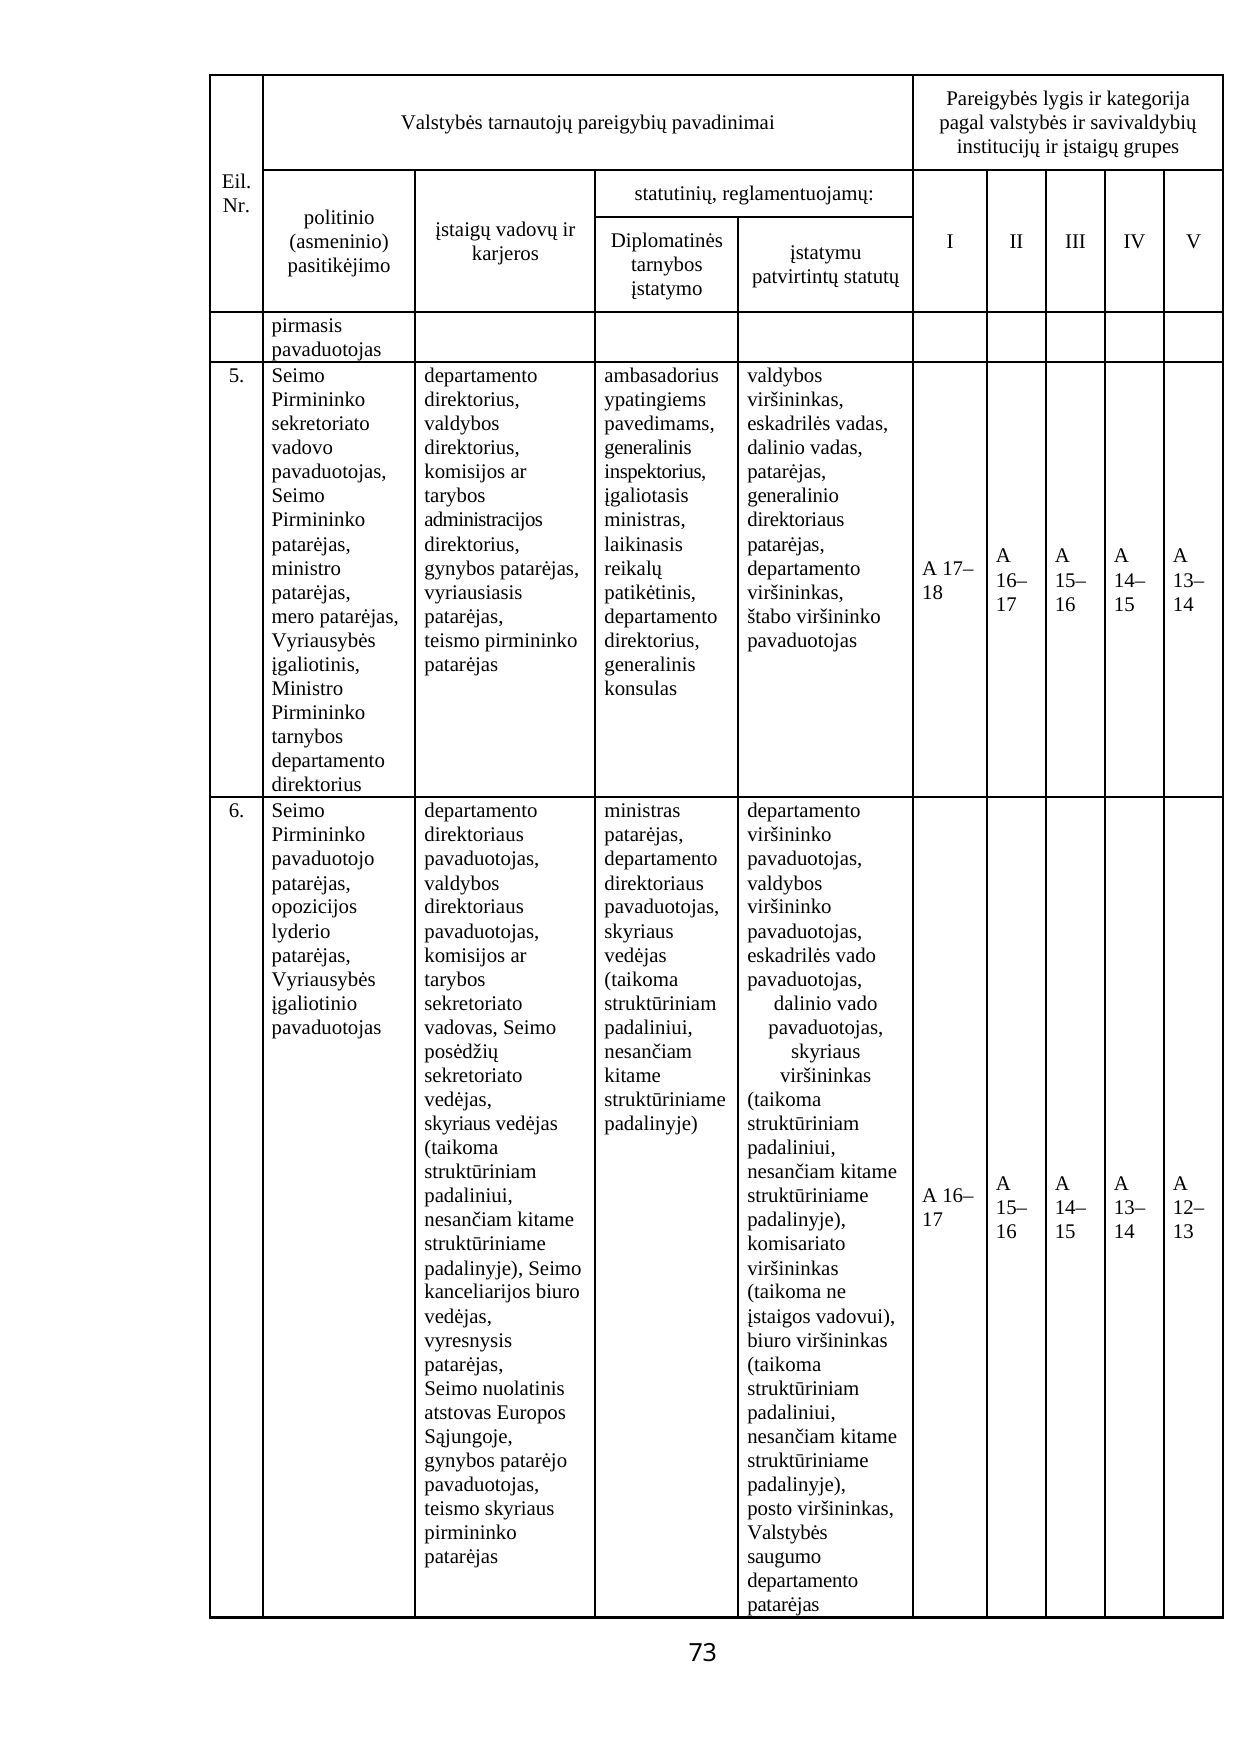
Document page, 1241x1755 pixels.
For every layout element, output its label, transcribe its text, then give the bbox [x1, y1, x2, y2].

table_cell [914, 313, 986, 361]
table_cell V [1165, 171, 1222, 311]
table_cell Seimo Pirmininko sekretoriato vadovo pavaduotojas, Seimo Pirmininko patarėjas, ministro patarėjas, mero patarėjas, Vyriausybės įgaliotinis, Ministro Pirmininko tarnybos departamento direktorius [264, 363, 414, 796]
table_cell A 16–17 [914, 798, 986, 1616]
table_cell III [1047, 171, 1104, 311]
table_cell įstatymu patvirtintų statutų [739, 218, 912, 311]
table_cell A 16–17 [988, 363, 1045, 796]
table_cell valdybos viršininkas, eskadrilės vadas, dalinio vadas, patarėjas, generalinio direktoriaus patarėjas, departamento viršininkas, štabo viršininko pavaduotojas [739, 363, 912, 796]
table_header Pareigybės lygis ir kategorija pagal valstybės ir savivaldybių institucijų ir įstaigų grupes [914, 76, 1222, 169]
table_cell A 12–13 [1165, 798, 1222, 1616]
table_header Eil. Nr. [211, 76, 262, 311]
table_cell departamento direktorius, valdybos direktorius, komisijos ar tarybos administracijos direktorius, gynybos patarėjas, vyriausiasis patarėjas, teismo pirmininko patarėjas [416, 363, 594, 796]
table_cell 5. [211, 363, 262, 796]
table_cell ambasadorius ypatingiems pavedimams, generalinis inspektorius, įgaliotasis ministras, laikinasis reikalų patikėtinis, departamento direktorius, generalinis konsulas [596, 363, 737, 796]
table_cell Diplomatinės tarnybos įstatymo [596, 218, 737, 311]
table_cell [1106, 313, 1163, 361]
table_cell I [914, 171, 986, 311]
table_cell pirmasis pavaduotojas [264, 313, 414, 361]
table_cell A 14–15 [1047, 798, 1104, 1616]
table_cell 6. [211, 798, 262, 1616]
table_cell [739, 313, 912, 361]
table_cell A 13–14 [1165, 363, 1222, 796]
table_cell ministras patarėjas, departamento direktoriaus pavaduotojas, skyriaus vedėjas (taikoma struktūriniam padaliniui, nesančiam kitame struktūriniame padalinyje) [596, 798, 737, 1616]
table_cell IV [1106, 171, 1163, 311]
table_cell [596, 313, 737, 361]
table_cell [988, 313, 1045, 361]
table_cell A 13–14 [1106, 798, 1163, 1616]
table_cell [416, 313, 594, 361]
table_cell departamento viršininko pavaduotojas, valdybos viršininko pavaduotojas, eskadrilės vado pavaduotojas, dalinio vado pavaduotojas, skyriaus viršininkas (taikoma struktūriniam padaliniui, nesančiam kitame struktūriniame padalinyje), komisariato viršininkas (taikoma ne įstaigos vadovui), biuro viršininkas (taikoma struktūriniam padaliniui, nesančiam kitame struktūriniame padalinyje), posto viršininkas, Valstybės saugumo departamento patarėjas [739, 798, 912, 1616]
table_cell A 15–16 [988, 798, 1045, 1616]
table_cell įstaigų vadovų ir karjeros [416, 171, 594, 311]
table_cell departamento direktoriaus pavaduotojas, valdybos direktoriaus pavaduotojas, komisijos ar tarybos sekretoriato vadovas, Seimo posėdžių sekretoriato vedėjas, skyriaus vedėjas (taikoma struktūriniam padaliniui, nesančiam kitame struktūriniame padalinyje), Seimo kanceliarijos biuro vedėjas, vyresnysis patarėjas, Seimo nuolatinis atstovas Europos Sąjungoje, gynybos patarėjo pavaduotojas, teismo skyriaus pirmininko patarėjas [416, 798, 594, 1616]
table_header Valstybės tarnautojų pareigybių pavadinimai [264, 76, 912, 169]
table_cell Seimo Pirmininko pavaduotojo patarėjas, opozicijos lyderio patarėjas, Vyriausybės įgaliotinio pavaduotojas [264, 798, 414, 1616]
table_cell II [988, 171, 1045, 311]
table_cell [211, 313, 262, 361]
table_cell politinio (asmeninio) pasitikėjimo [264, 171, 414, 311]
table_cell A 14–15 [1106, 363, 1163, 796]
table_cell A 15–16 [1047, 363, 1104, 796]
table_cell statutinių, reglamentuojamų: [596, 171, 912, 216]
table_cell [1047, 313, 1104, 361]
table_cell A 17–18 [914, 363, 986, 796]
table_cell [1165, 313, 1222, 361]
